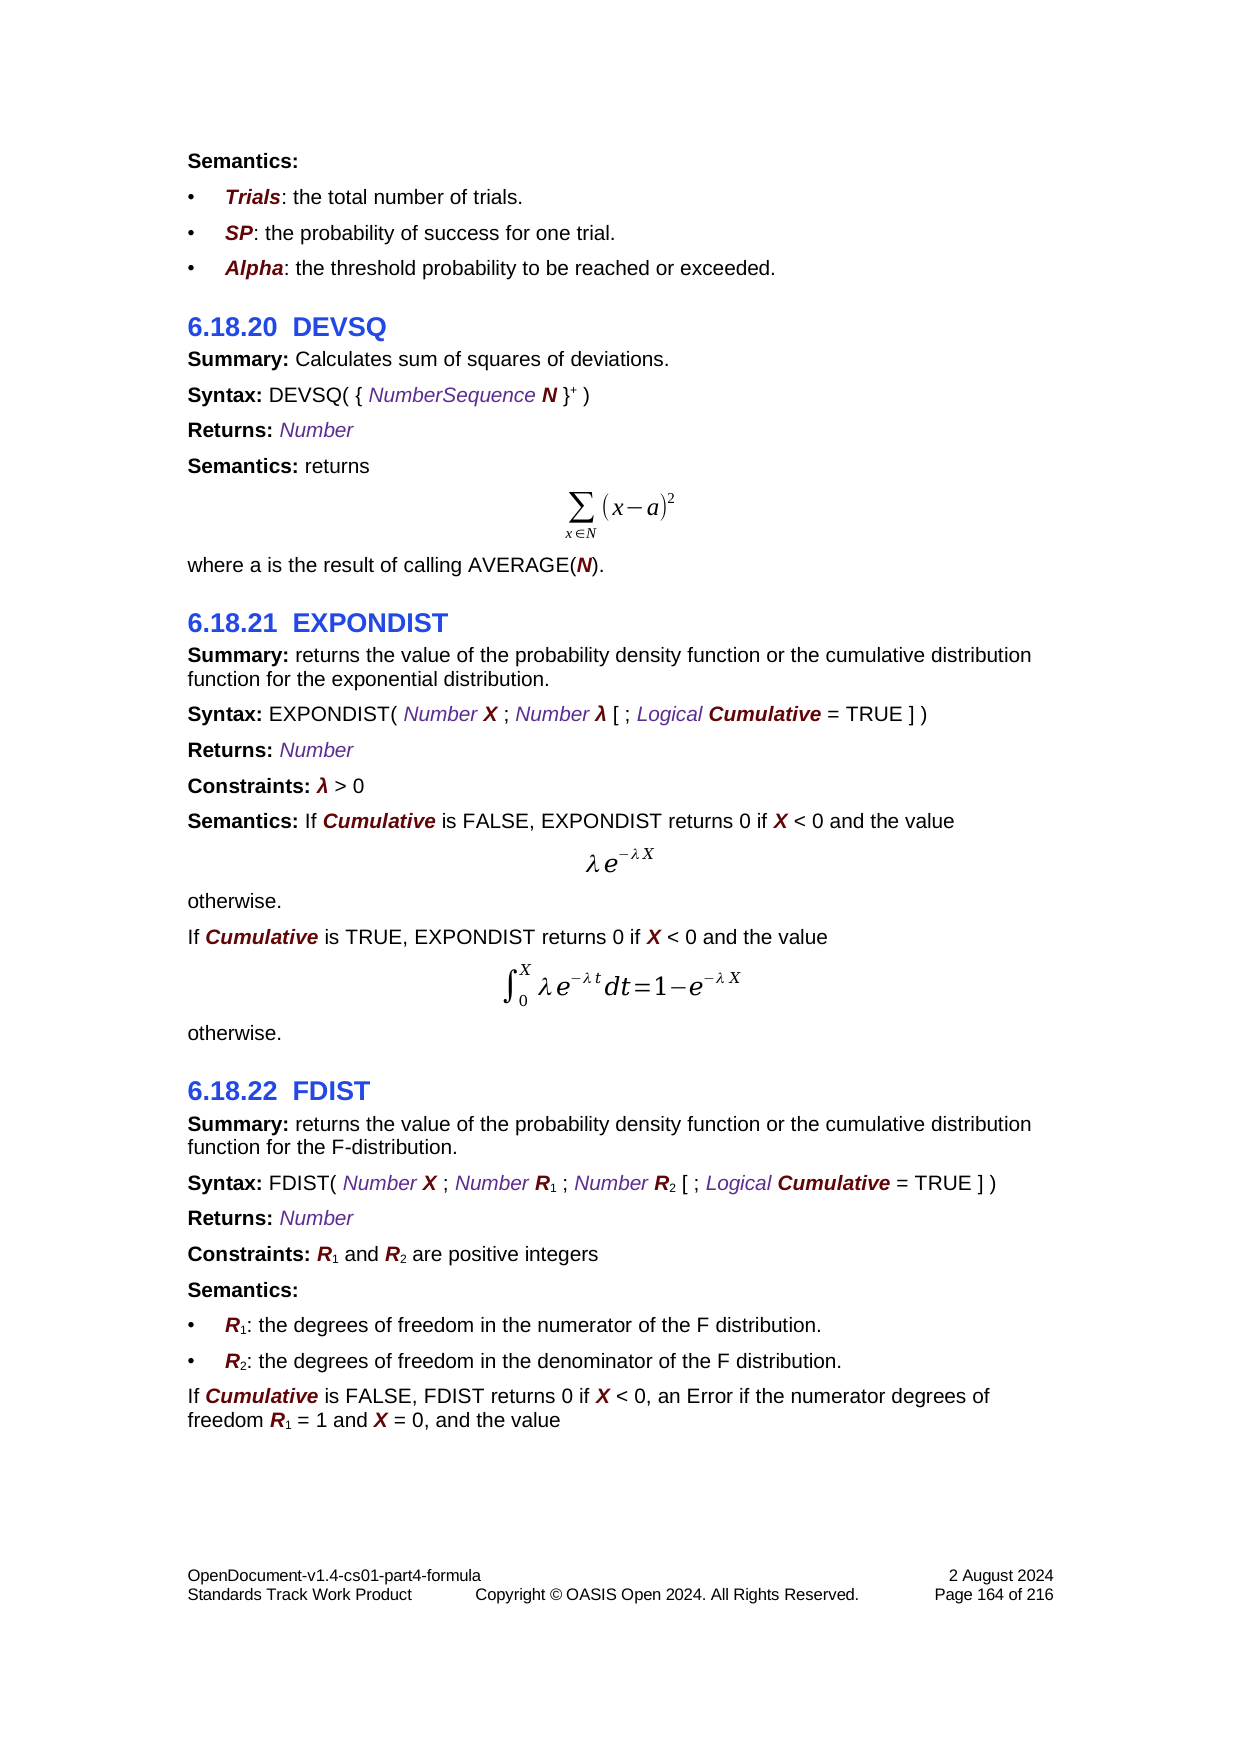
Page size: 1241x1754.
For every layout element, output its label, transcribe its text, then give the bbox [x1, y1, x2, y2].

text Semantics: [187, 150, 1053, 173]
subtitle DEVSQ [187, 311, 1053, 341]
text Constraints: R1 and R2 are positive integers [187, 1242, 1053, 1266]
text Syntax: EXPONDIST( Number X ; Number λ [ ; Logical Cumulative = TRUE ] ) [187, 703, 1053, 726]
text Semantics: returns [187, 454, 1053, 478]
text Returns: Number [187, 738, 1053, 762]
text otherwise. [187, 890, 1053, 913]
text Syntax: DEVSQ( { NumberSequence N }+ ) [187, 383, 1053, 407]
text Semantics: [187, 1278, 1053, 1302]
text If Cumulative is FALSE, FDIST returns 0 if X < 0, an Error if the numerator degrees of freedom R1 = 1 and X = 0, and the value [187, 1385, 1053, 1432]
text If Cumulative is TRUE, EXPONDIST returns 0 if X < 0 and the value [187, 926, 1053, 949]
text Summary: returns the value of the probability density function or the cumulative distribution function for the F-distribution. [187, 1112, 1053, 1159]
list Trials: the total number of trials. [187, 186, 1053, 209]
text where a is the result of calling AVERAGE(N). [187, 553, 1053, 577]
text Returns: Number [187, 419, 1053, 442]
list Alpha: the threshold probability to be reached or exceeded. [187, 257, 1053, 280]
subtitle FDIST [187, 1076, 1053, 1106]
list R1: the degrees of freedom in the numerator of the F distribution. [187, 1314, 1053, 1337]
text Summary: Calculates sum of squares of deviations. [187, 347, 1053, 371]
list SP: the probability of success for one trial. [187, 221, 1053, 245]
list R2: the degrees of freedom in the denominator of the F distribution. [187, 1349, 1053, 1373]
text Syntax: FDIST( Number X ; Number R1 ; Number R2 [ ; Logical Cumulative = TRUE ] ) [187, 1171, 1053, 1195]
text Summary: returns the value of the probability density function or the cumulative distribution function for the exponential distribution. [187, 644, 1053, 691]
text Semantics: If Cumulative is FALSE, EXPONDIST returns 0 if X < 0 and the value [187, 810, 1053, 833]
text Constraints: λ > 0 [187, 774, 1053, 798]
subtitle EXPONDIST [187, 608, 1053, 638]
text Returns: Number [187, 1207, 1053, 1230]
text otherwise. [187, 1021, 1053, 1045]
